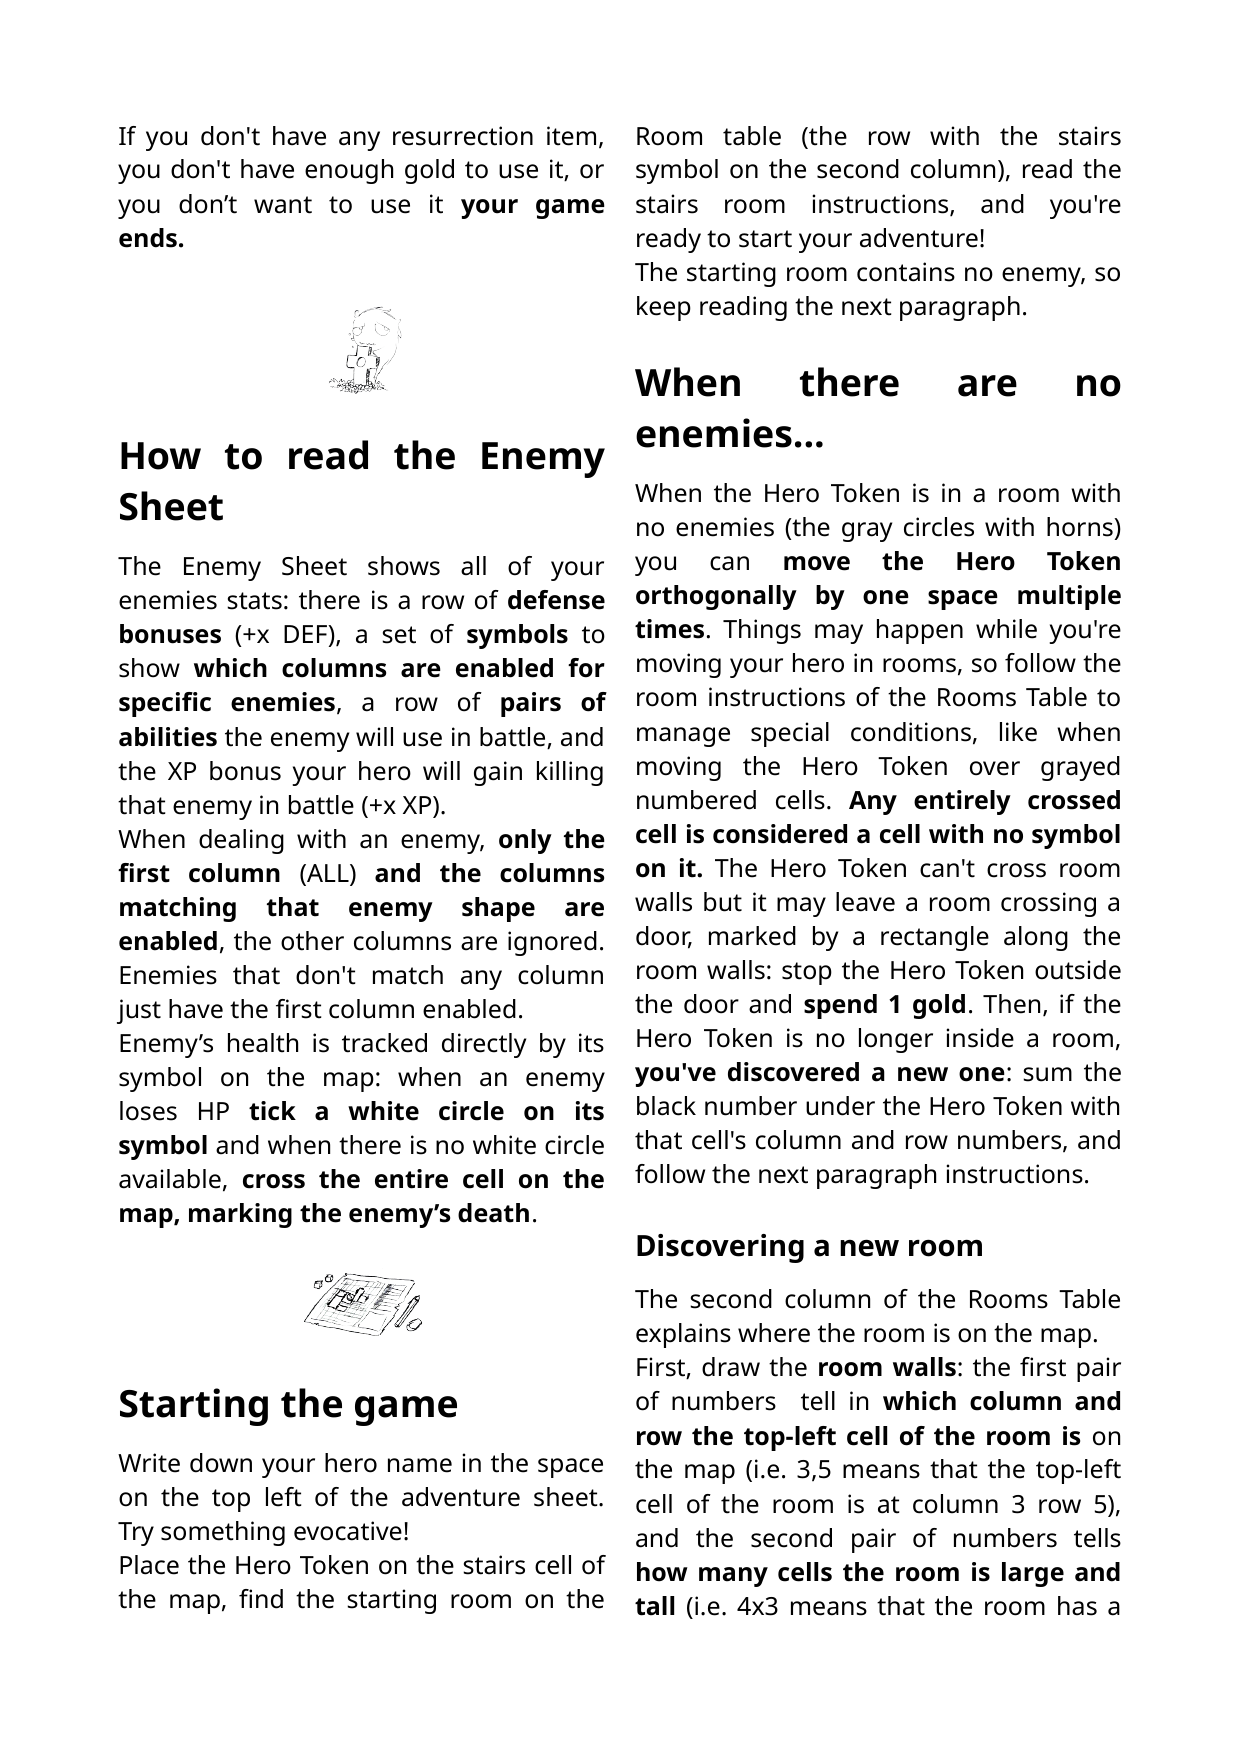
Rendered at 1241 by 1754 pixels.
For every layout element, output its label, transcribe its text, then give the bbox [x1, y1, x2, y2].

picture [294, 1264, 430, 1344]
text Place the Hero Token on the stairs cell of the map, find the starting room on the [118, 1547, 605, 1616]
picture [320, 297, 404, 396]
text When there are no enemies... [635, 357, 1122, 459]
text When the Hero Token is in a room with no enemies (the gray circles with horns) you can move the Hero Token orthogonally by one space multiple times. Things may happen while you're moving your hero in rooms, so follow the room instructions of the Rooms Table to manage special conditions, like when moving the Hero Token over grayed numbered cells. Any entirely crossed cell is considered a cell with no symbol on it. The Hero Token can't cross room walls but it may leave a room crossing a door, marked by a rectangle along the room walls: stop the Hero Token outside the door and spend 1 gold. Then, if the Hero Token is no longer inside a room, you've discovered a new one: sum the black number under the Hero Token with that cell's column and row numbers, and follow the next paragraph instructions. [635, 476, 1122, 1191]
text When dealing with an enemy, only the first column (ALL) and the columns matching that enemy shape are enabled, the other columns are ignored. Enemies that don't match any column just have the first column enabled. [118, 821, 605, 1026]
text The Enemy Sheet shows all of your enemies stats: there is a row of defense bonuses (+x DEF), a set of symbols to show which columns are enabled for specific enemies, a row of pairs of abilities the enemy will use in battle, and the XP bonus your hero will gain killing that enemy in battle (+x XP). [118, 549, 605, 821]
text If you don't have any resurrection item, you don't have enough gold to use it, or you don’t want to use it your game ends. [118, 118, 605, 254]
text Write down your hero name in the space on the top left of the adventure sheet. Try something evocative! [118, 1445, 605, 1547]
text The starting room contains no enemy, so keep reading the next paragraph. [635, 254, 1122, 322]
text First, draw the room walls: the first pair of numbers tell in which column and row the top-left cell of the room is on the map (i.e. 3,5 means that the top-left cell of the room is at column 3 row 5), and the second pair of numbers tells how many cells the room is large and tall (i.e. 4x3 means that the room has a [635, 1350, 1122, 1622]
text Room table (the row with the stairs symbol on the second column), read the stairs room instructions, and you're ready to start your adventure! [635, 118, 1122, 254]
text Starting the game [118, 1377, 605, 1428]
text The second column of the Rooms Table explains where the room is on the map. [635, 1282, 1122, 1350]
text How to read the Enemy Sheet [118, 430, 605, 532]
text Enemy’s health is tracked directly by its symbol on the map: when an enemy loses HP tick a white circle on its symbol and when there is no white circle available, cross the entire cell on the map, marking the enemy’s death. [118, 1026, 605, 1230]
text Discovering a new room [635, 1225, 1122, 1265]
